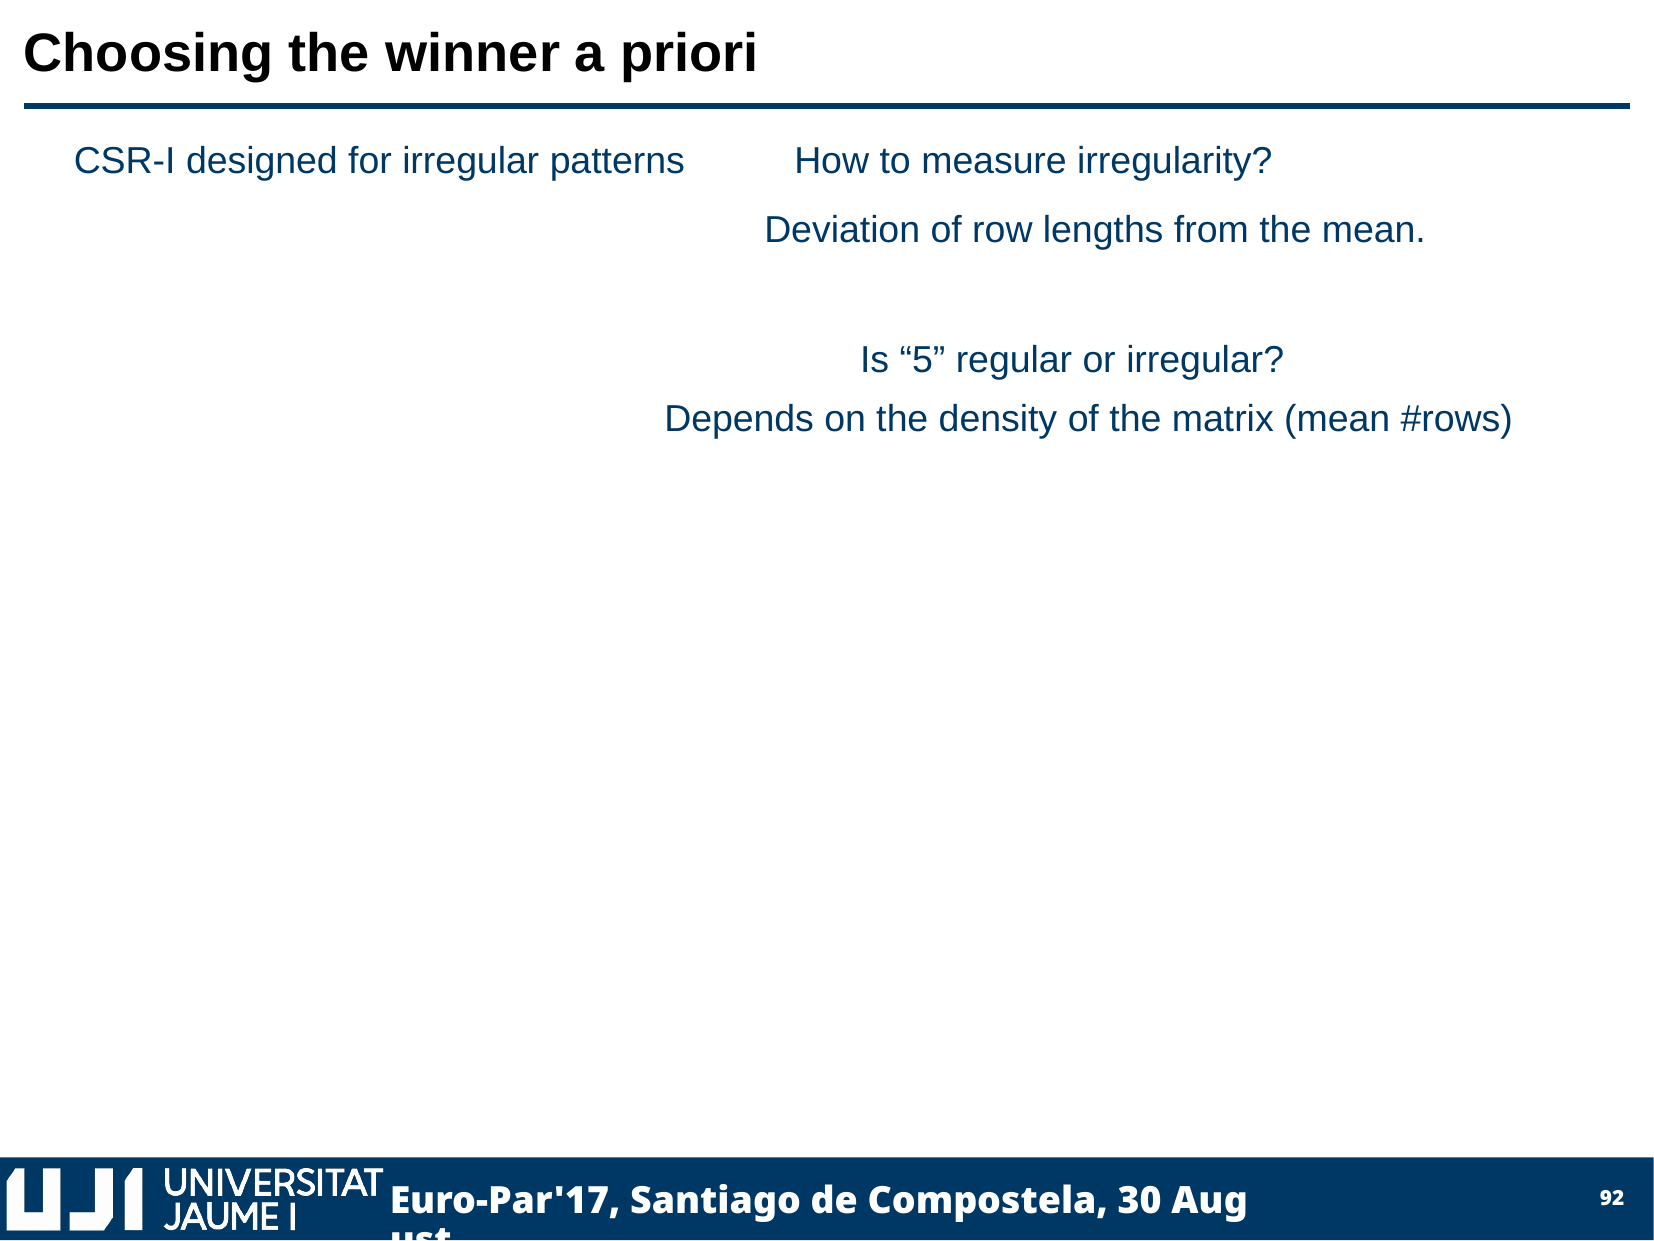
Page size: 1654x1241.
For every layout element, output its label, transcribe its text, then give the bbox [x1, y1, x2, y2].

text_box How to measure irregularity? [779, 132, 1288, 190]
text_box Deviation of row lengths from the mean. [749, 200, 1441, 258]
text_box Depends on the density of the matrix (mean #rows) [649, 389, 1529, 447]
text_box CSR-I designed for irregular patterns [59, 132, 701, 190]
picture [0, 1158, 390, 1241]
text_box Is “5” regular or irregular? [845, 330, 1300, 388]
title Choosing the winner a priori [23, 0, 1630, 107]
